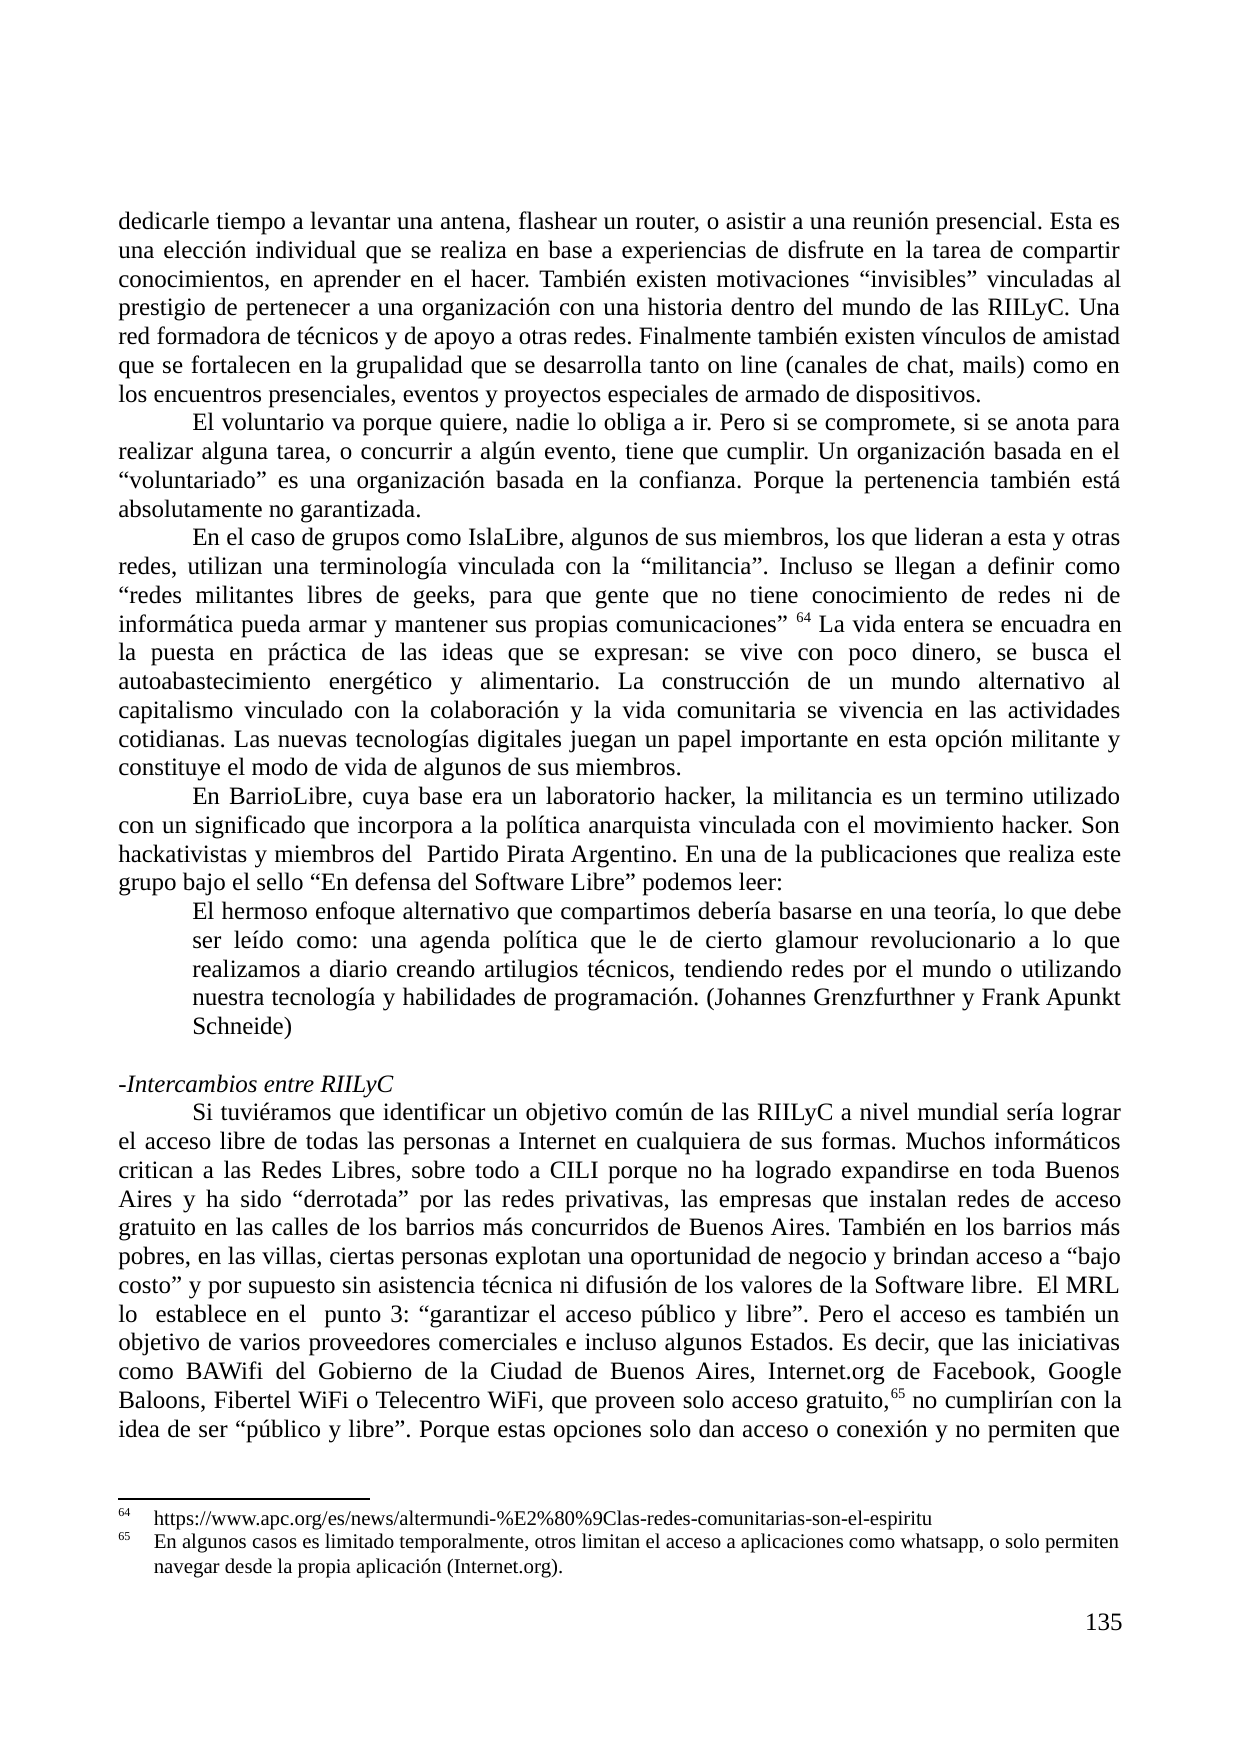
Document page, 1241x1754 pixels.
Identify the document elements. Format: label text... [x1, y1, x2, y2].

subtitle -Intercambios entre RIILyC [118, 1069, 1122, 1097]
text dedicarle tiempo a levantar una antena, flashear un router, o asistir a una reunión presencial. Esta es una elección individual que se realiza en base a experiencias de disfrute en la tarea de compartir conocimientos, en aprender en el hacer. También existen motivaciones “invisibles” vinculadas al prestigio de pertenecer a una organización con una historia dentro del mundo de las RIILyC. Una red formadora de técnicos y de apoyo a otras redes. Finalmente también existen vínculos de amistad que se fortalecen en la grupalidad que se desarrolla tanto on line (canales de chat, mails) como en los encuentros presenciales, eventos y proyectos especiales de armado de dispositivos. [118, 206, 1122, 407]
text https://www.apc.org/es/news/altermundi-%E2%80%9Clas-redes-comunitarias-son-el-espiritu [118, 1505, 1122, 1529]
text En BarrioLibre, cuya base era un laboratorio hacker, la militancia es un termino utilizado con un significado que incorpora a la política anarquista vinculada con el movimiento hacker. Son hackativistas y miembros del Partido Pirata Argentino. En una de la publicaciones que realiza este grupo bajo el sello “En defensa del Software Libre” podemos leer: [118, 781, 1122, 896]
text Si tuviéramos que identificar un objetivo común de las RIILyC a nivel mundial sería lograr el acceso libre de todas las personas a Internet en cualquiera de sus formas. Muchos informáticos critican a las Redes Libres, sobre todo a CILI porque no ha logrado expandirse en toda Buenos Aires y ha sido “derrotada” por las redes privativas, las empresas que instalan redes de acceso gratuito en las calles de los barrios más concurridos de Buenos Aires. También en los barrios más pobres, en las villas, ciertas personas explotan una oportunidad de negocio y brindan acceso a “bajo costo” y por supuesto sin asistencia técnica ni difusión de los valores de la Software libre. El MRL lo establece en el punto 3: “garantizar el acceso público y libre”. Pero el acceso es también un objetivo de varios proveedores comerciales e incluso algunos Estados. Es decir, que las iniciativas como BAWifi del Gobierno de la Ciudad de Buenos Aires, Internet.org de Facebook, Google Baloons, Fibertel WiFi o Telecentro WiFi, que proveen solo acceso gratuito, no cumplirían con la idea de ser “público y libre”. Porque estas opciones solo dan acceso o conexión y no permiten que [118, 1097, 1122, 1442]
text En algunos casos es limitado temporalmente, otros limitan el acceso a aplicaciones como whatsapp, o solo permiten navegar desde la propia aplicación (Internet.org). [118, 1529, 1122, 1578]
text El hermoso enfoque alternativo que compartimos debería basarse en una teoría, lo que debe ser leído como: una agenda política que le de cierto glamour revolucionario a lo que realizamos a diario creando artilugios técnicos, tendiendo redes por el mundo o utilizando nuestra tecnología y habilidades de programación. (Johannes Grenzfurthner y Frank Apunkt Schneide) [192, 896, 1122, 1040]
text En el caso de grupos como IslaLibre, algunos de sus miembros, los que lideran a esta y otras redes, utilizan una terminología vinculada con la “militancia”. Incluso se llegan a definir como “redes militantes libres de geeks, para que gente que no tiene conocimiento de redes ni de informática pueda armar y mantener sus propias comunicaciones” La vida entera se encuadra en la puesta en práctica de las ideas que se expresan: se vive con poco dinero, se busca el autoabastecimiento energético y alimentario. La construcción de un mundo alternativo al capitalismo vinculado con la colaboración y la vida comunitaria se vivencia en las actividades cotidianas. Las nuevas tecnologías digitales juegan un papel importante en esta opción militante y constituye el modo de vida de algunos de sus miembros. [118, 522, 1122, 781]
text El voluntario va porque quiere, nadie lo obliga a ir. Pero si se compromete, si se anota para realizar alguna tarea, o concurrir a algún evento, tiene que cumplir. Un organización basada en el “voluntariado” es una organización basada en la confianza. Porque la pertenencia también está absolutamente no garantizada. [118, 407, 1122, 522]
